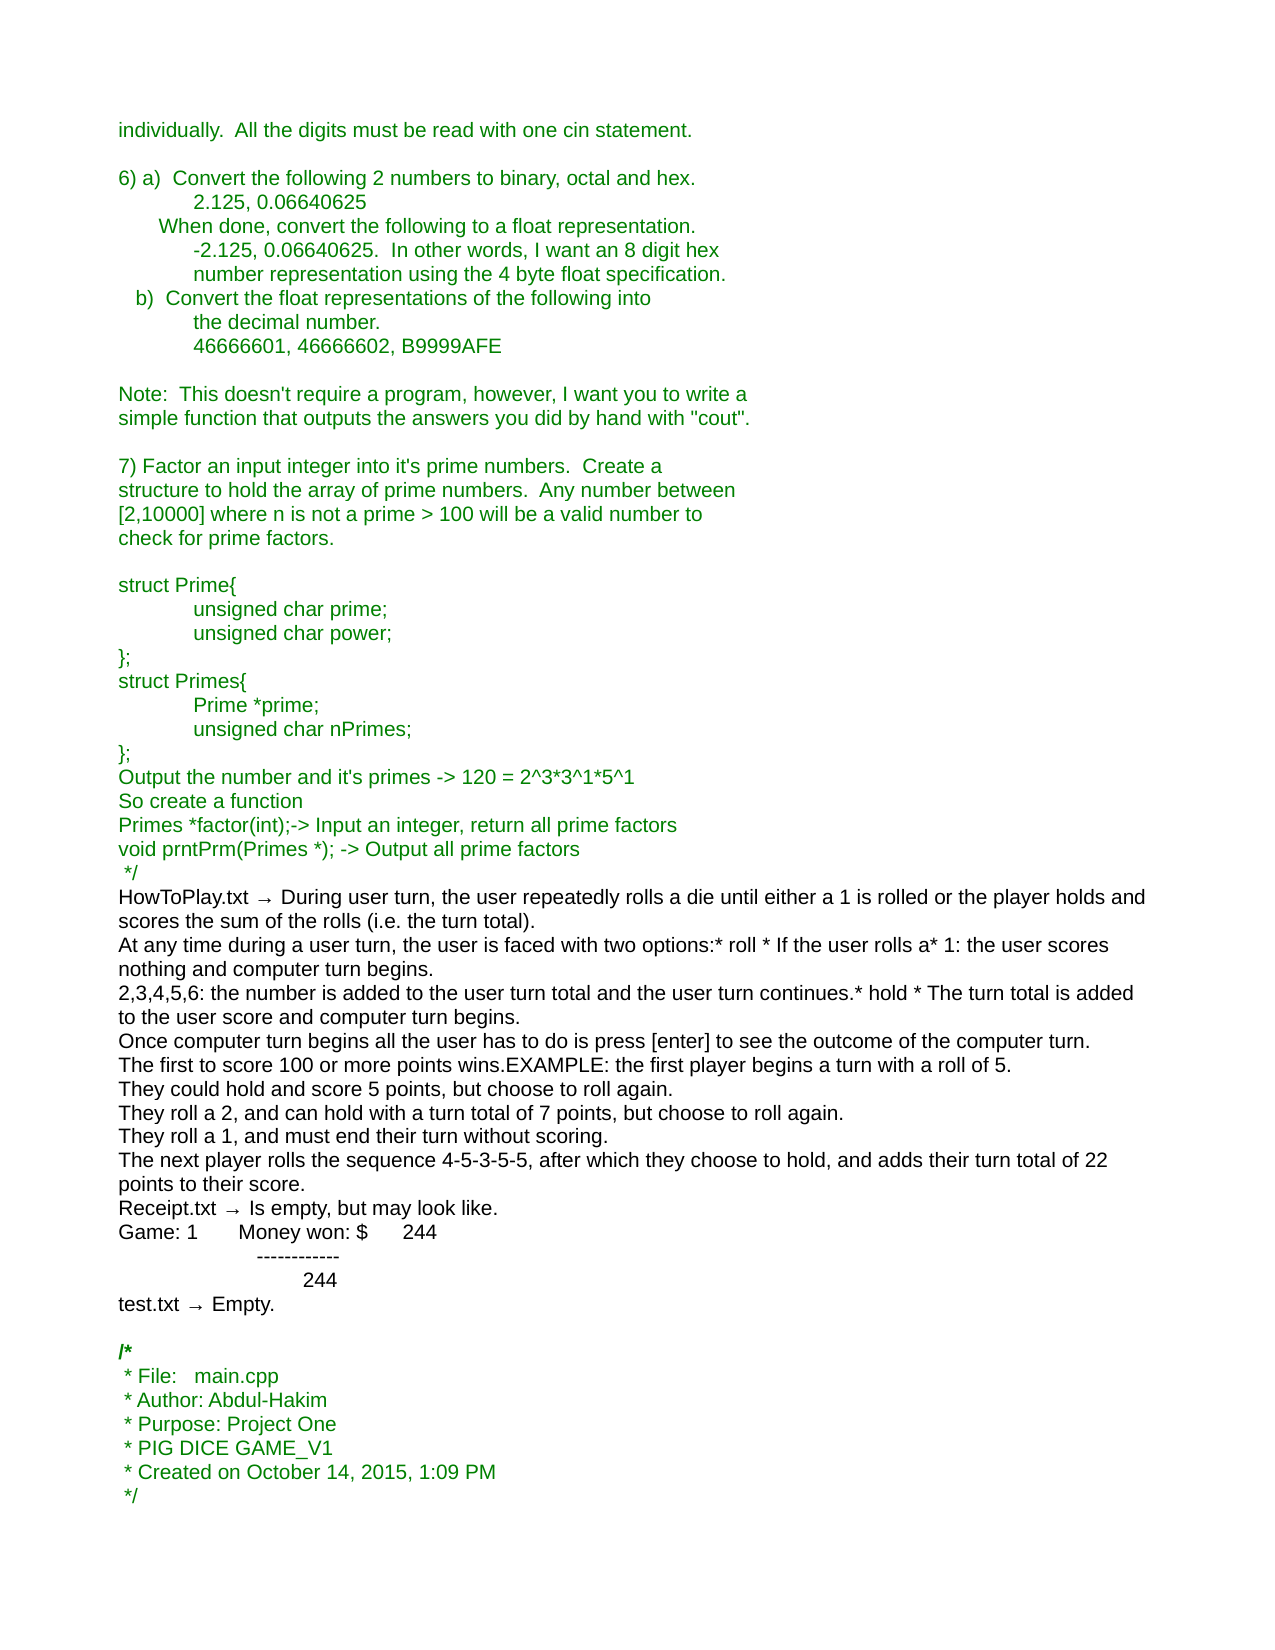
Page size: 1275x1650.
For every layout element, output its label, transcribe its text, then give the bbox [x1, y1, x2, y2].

text unsigned char nPrimes; [118, 717, 1157, 741]
text At any time during a user turn, the user is faced with two options:* roll * If the user rolls a* 1: the user scores nothing and computer turn begins. [118, 933, 1157, 981]
text test.txt → Empty. [118, 1292, 1157, 1316]
text number representation using the 4 byte float specification. [118, 262, 1157, 286]
text Primes *factor(int);-> Input an integer, return all prime factors [118, 813, 1157, 837]
text [2,10000] where n is not a prime > 100 will be a valid number to [118, 501, 1157, 525]
text struct Prime{ [118, 573, 1157, 597]
text /* [118, 1340, 1157, 1364]
text Once computer turn begins all the user has to do is press [enter] to see the outcome of the computer turn. [118, 1028, 1157, 1052]
text }; [118, 741, 1157, 765]
text Prime *prime; [118, 693, 1157, 717]
text the decimal number. [118, 310, 1157, 334]
text They roll a 1, and must end their turn without scoring. [118, 1124, 1157, 1148]
text structure to hold the array of prime numbers. Any number between [118, 477, 1157, 501]
text Receipt.txt → Is empty, but may look like. [118, 1196, 1157, 1220]
text * Created on October 14, 2015, 1:09 PM [118, 1460, 1157, 1484]
text 2.125, 0.06640625 [118, 190, 1157, 214]
text */ [118, 1484, 1157, 1508]
text Note: This doesn't require a program, however, I want you to write a [118, 382, 1157, 406]
text }; [118, 645, 1157, 669]
text * PIG DICE GAME_V1 [118, 1436, 1157, 1460]
text Game: 1 Money won: $ 244 ------------ 244 [118, 1220, 1157, 1292]
text -2.125, 0.06640625. In other words, I want an 8 digit hex [118, 238, 1157, 262]
text The first to score 100 or more points wins.EXAMPLE: the first player begins a turn with a roll of 5. [118, 1052, 1157, 1076]
text simple function that outputs the answers you did by hand with "cout". [118, 406, 1157, 429]
text HowToPlay.txt → During user turn, the user repeatedly rolls a die until either a 1 is rolled or the player holds and scores the sum of the rolls (i.e. the turn total). [118, 885, 1157, 933]
text They roll a 2, and can hold with a turn total of 7 points, but choose to roll again. [118, 1100, 1157, 1124]
text The next player rolls the sequence 4-5-3-5-5, after which they choose to hold, and adds their turn total of 22 points to their score. [118, 1148, 1157, 1196]
text * File: main.cpp [118, 1364, 1157, 1388]
text * Purpose: Project One [118, 1412, 1157, 1436]
text b) Convert the float representations of the following into [118, 286, 1157, 310]
text 46666601, 46666602, B9999AFE [118, 334, 1157, 358]
text When done, convert the following to a float representation. [118, 214, 1157, 238]
text 7) Factor an input integer into it's prime numbers. Create a [118, 453, 1157, 477]
text So create a function [118, 789, 1157, 813]
text Output the number and it's primes -> 120 = 2^3*3^1*5^1 [118, 765, 1157, 789]
text unsigned char power; [118, 621, 1157, 645]
text 6) a) Convert the following 2 numbers to binary, octal and hex. [118, 166, 1157, 190]
text individually. All the digits must be read with one cin statement. [118, 118, 1157, 142]
text check for prime factors. [118, 525, 1157, 549]
text struct Primes{ [118, 669, 1157, 693]
text 2,3,4,5,6: the number is added to the user turn total and the user turn continues.* hold * The turn total is added to the user score and computer turn begins. [118, 981, 1157, 1028]
text */ [118, 861, 1157, 885]
text unsigned char prime; [118, 597, 1157, 621]
text void prntPrm(Primes *); -> Output all prime factors [118, 837, 1157, 861]
text They could hold and score 5 points, but choose to roll again. [118, 1076, 1157, 1100]
text * Author: Abdul-Hakim [118, 1388, 1157, 1412]
